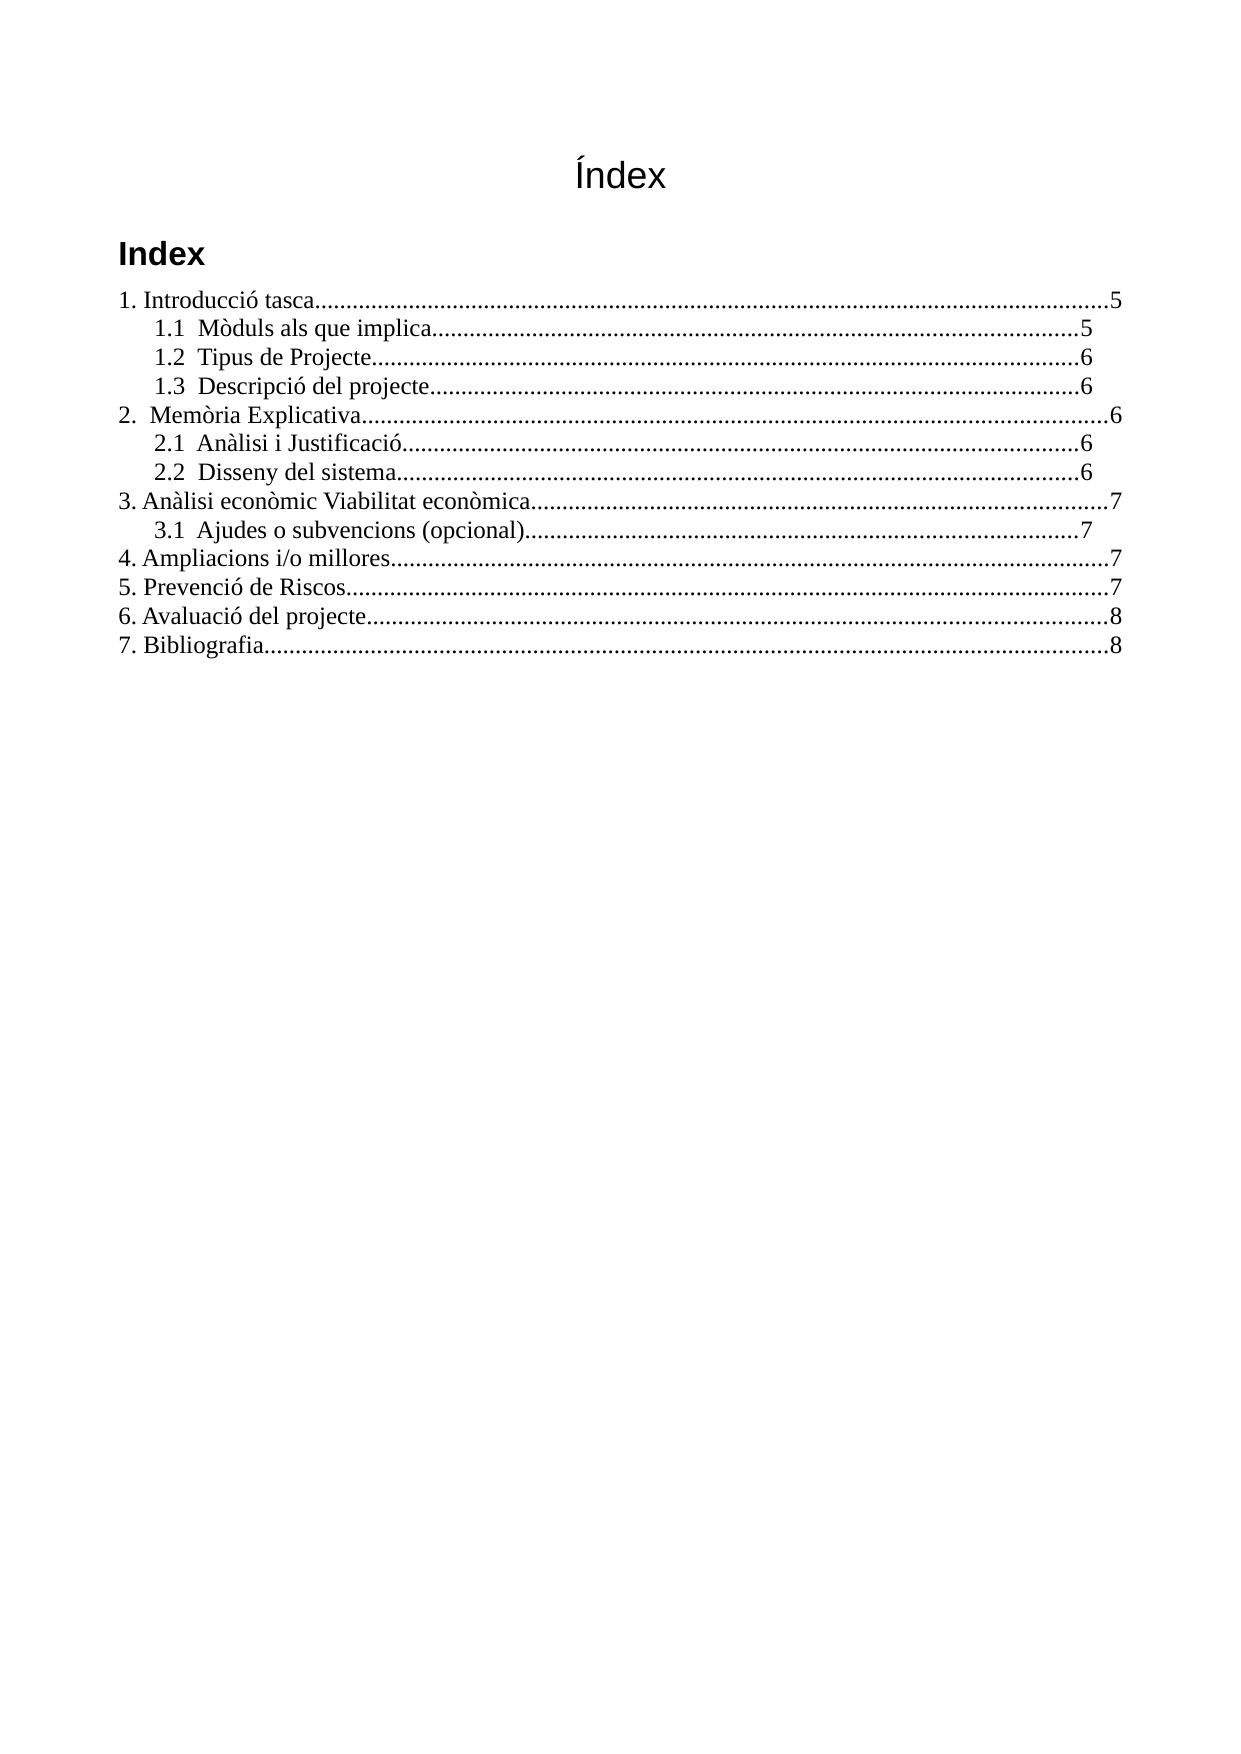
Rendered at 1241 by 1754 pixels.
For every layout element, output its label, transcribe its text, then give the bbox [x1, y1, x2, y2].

text 6. Avaluació del projecte 8 [118, 601, 1122, 630]
text 2.2 Disseny del sistema 6 [148, 457, 1122, 486]
text 1. Introducció tasca 5 [118, 285, 1122, 313]
subtitle Índex [118, 153, 1122, 196]
text 4. Ampliacions i/o millores 7 [118, 543, 1122, 572]
text 3. Anàlisi econòmic Viabilitat econòmica 7 [118, 486, 1122, 515]
text 2. Memòria Explicativa 6 [118, 400, 1122, 428]
text 5. Prevenció de Riscos. 7 [118, 572, 1122, 601]
text 1.3 Descripció del projecte 6 [148, 371, 1122, 400]
text 3.1 Ajudes o subvencions (opcional) 7 [148, 515, 1122, 543]
text 7. Bibliografia 8 [118, 630, 1122, 658]
text 1.1 Mòduls als que implica 5 [148, 313, 1122, 342]
text 2.1 Anàlisi i Justificació 6 [148, 428, 1122, 457]
text 1.2 Tipus de Projecte 6 [148, 342, 1122, 371]
subtitle Index [118, 234, 1122, 272]
